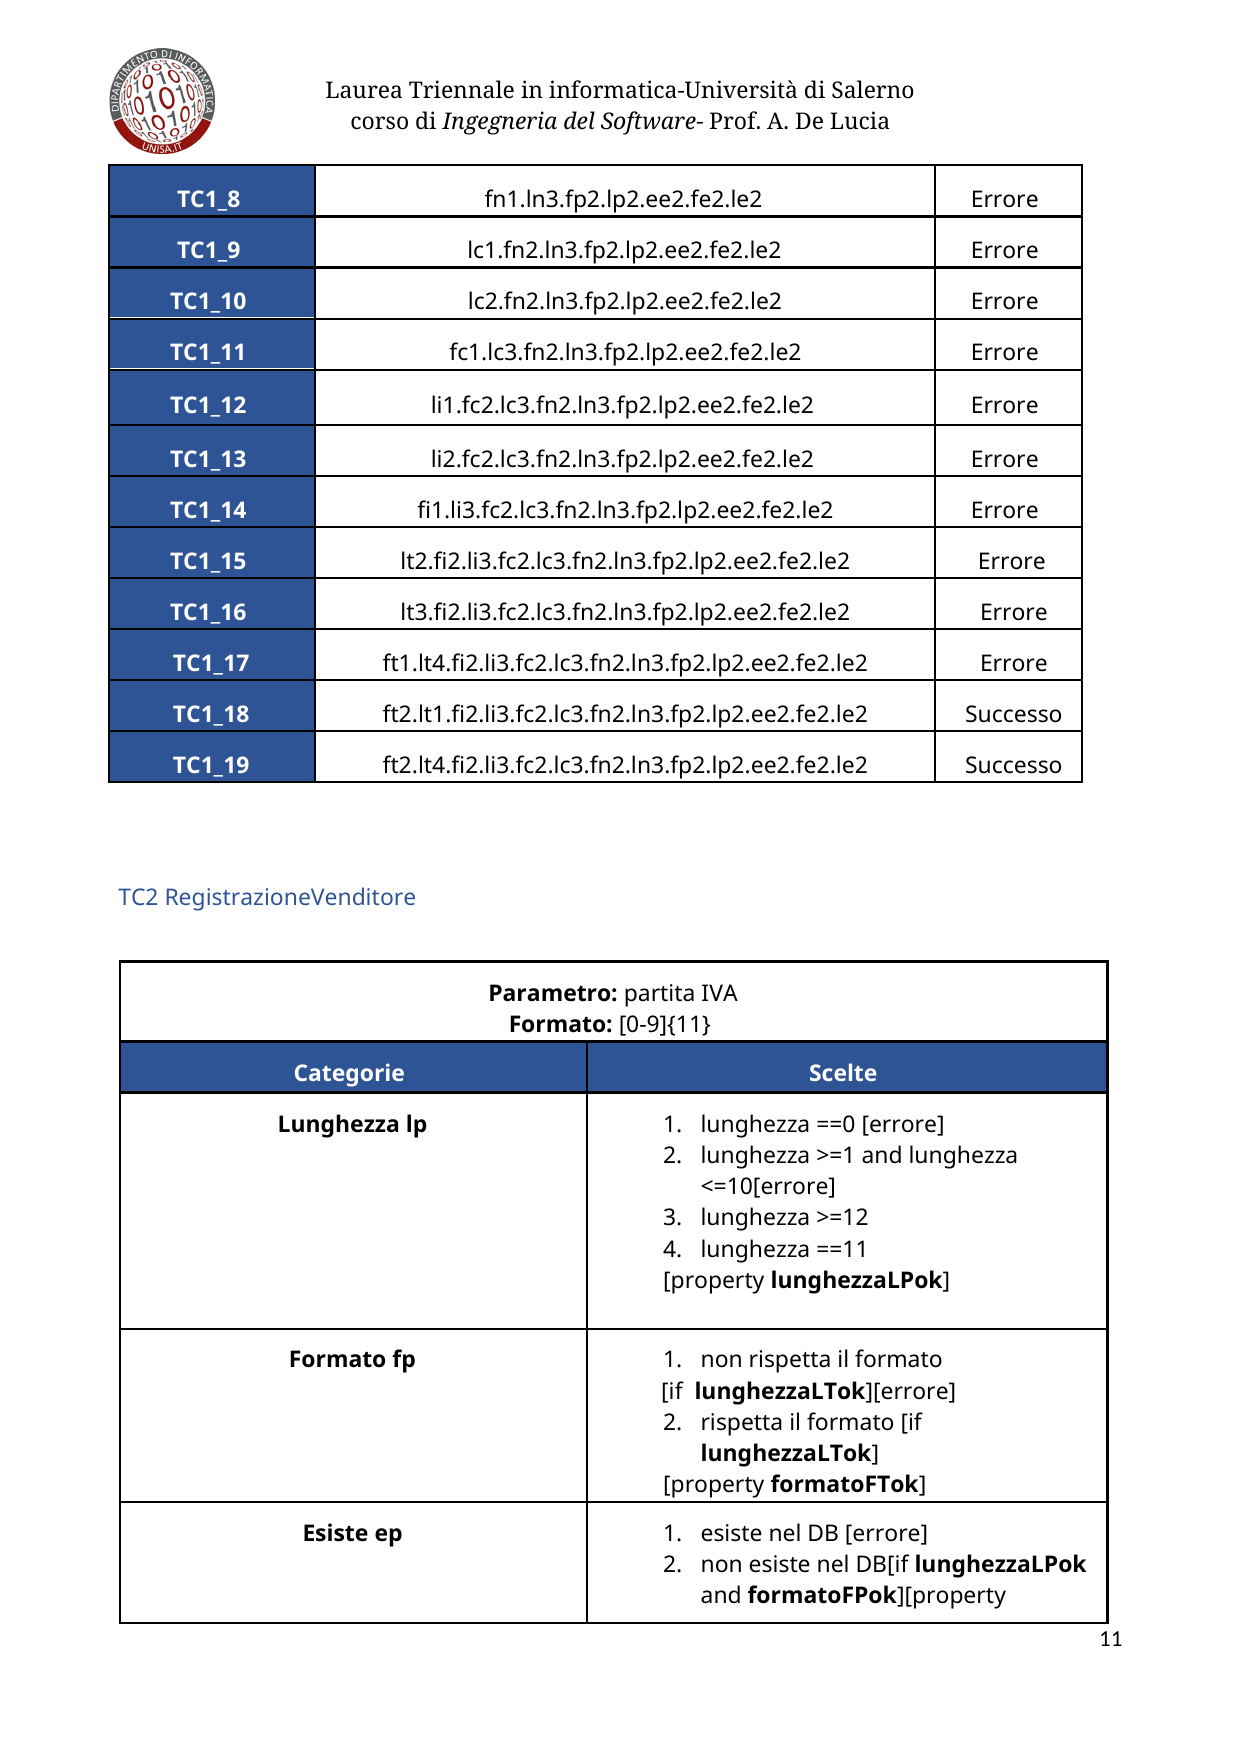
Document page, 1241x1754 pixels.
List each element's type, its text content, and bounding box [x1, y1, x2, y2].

table_cell Successo [936, 681, 1081, 730]
table_cell Errore [936, 269, 1081, 317]
table_cell lt2.fi2.li3.fc2.lc3.fn2.ln3.fp2.lp2.ee2.fe2.le2 [316, 528, 934, 577]
table_cell Lunghezza lp [121, 1094, 586, 1327]
table_cell Scelte [588, 1043, 1106, 1091]
table_cell fc1.lc3.fn2.ln3.fp2.lp2.ee2.fe2.le2 [316, 320, 934, 368]
table_cell li2.fc2.lc3.fn2.ln3.fp2.lp2.ee2.fe2.le2 [316, 426, 934, 475]
table_cell Esiste ep [121, 1503, 586, 1622]
table_cell TC1_18 [110, 681, 314, 730]
table_cell lc1.fn2.ln3.fp2.lp2.ee2.fe2.le2 [316, 218, 934, 266]
table_cell TC1_12 [110, 371, 314, 424]
table_cell TC1_8 [110, 166, 314, 215]
table_cell Categorie [121, 1043, 586, 1091]
subtitle TC2 RegistrazioneVenditore [118, 881, 1122, 912]
table_header Parametro: partita IVA Formato: [0-9]{11} [121, 963, 1106, 1040]
table_cell Errore [936, 218, 1081, 266]
table_cell Successo [936, 732, 1081, 781]
table_cell TC1_16 [110, 579, 314, 628]
table_cell esiste nel DB [errore] non esiste nel DB[if lunghezzaLPok and formatoFPok][property [588, 1503, 1106, 1622]
table_cell Errore [936, 166, 1081, 215]
table_cell TC1_14 [110, 477, 314, 526]
table_cell ft2.lt1.fi2.li3.fc2.lc3.fn2.ln3.fp2.lp2.ee2.fe2.le2 [316, 681, 934, 730]
table_cell li1.fc2.lc3.fn2.ln3.fp2.lp2.ee2.fe2.le2 [316, 371, 934, 424]
table_cell lc2.fn2.ln3.fp2.lp2.ee2.fe2.le2 [316, 269, 934, 317]
table_cell Errore [936, 320, 1081, 368]
table_cell TC1_9 [110, 218, 314, 266]
table_cell Errore [936, 371, 1081, 424]
table_cell Errore [936, 630, 1081, 679]
table_cell Errore [936, 477, 1081, 526]
table_cell Errore [936, 579, 1081, 628]
table_cell TC1_13 [110, 426, 314, 475]
table_cell lt3.fi2.li3.fc2.lc3.fn2.ln3.fp2.lp2.ee2.fe2.le2 [316, 579, 934, 628]
table_cell ft1.lt4.fi2.li3.fc2.lc3.fn2.ln3.fp2.lp2.ee2.fe2.le2 [316, 630, 934, 679]
table_cell TC1_17 [110, 630, 314, 679]
table_cell Errore [936, 426, 1081, 475]
table_cell TC1_11 [110, 320, 314, 368]
table_cell TC1_10 [110, 269, 314, 317]
table_cell lunghezza ==0 [errore] lunghezza >=1 and lunghezza <=10[errore] lunghezza >=12 lunghezza ==11 [property lunghezzaLPok] [588, 1094, 1106, 1327]
table_cell Formato fp [121, 1330, 586, 1501]
table_cell fn1.ln3.fp2.lp2.ee2.fe2.le2 [316, 166, 934, 215]
table_cell TC1_19 [110, 732, 314, 781]
table_cell TC1_15 [110, 528, 314, 577]
table_cell non rispetta il formato [if lunghezzaLTok][errore] rispetta il formato [if lunghezzaLTok] [property formatoFTok] [588, 1330, 1106, 1501]
table_cell fi1.li3.fc2.lc3.fn2.ln3.fp2.lp2.ee2.fe2.le2 [316, 477, 934, 526]
table_cell ft2.lt4.fi2.li3.fc2.lc3.fn2.ln3.fp2.lp2.ee2.fe2.le2 [316, 732, 934, 781]
table_cell Errore [936, 528, 1081, 577]
